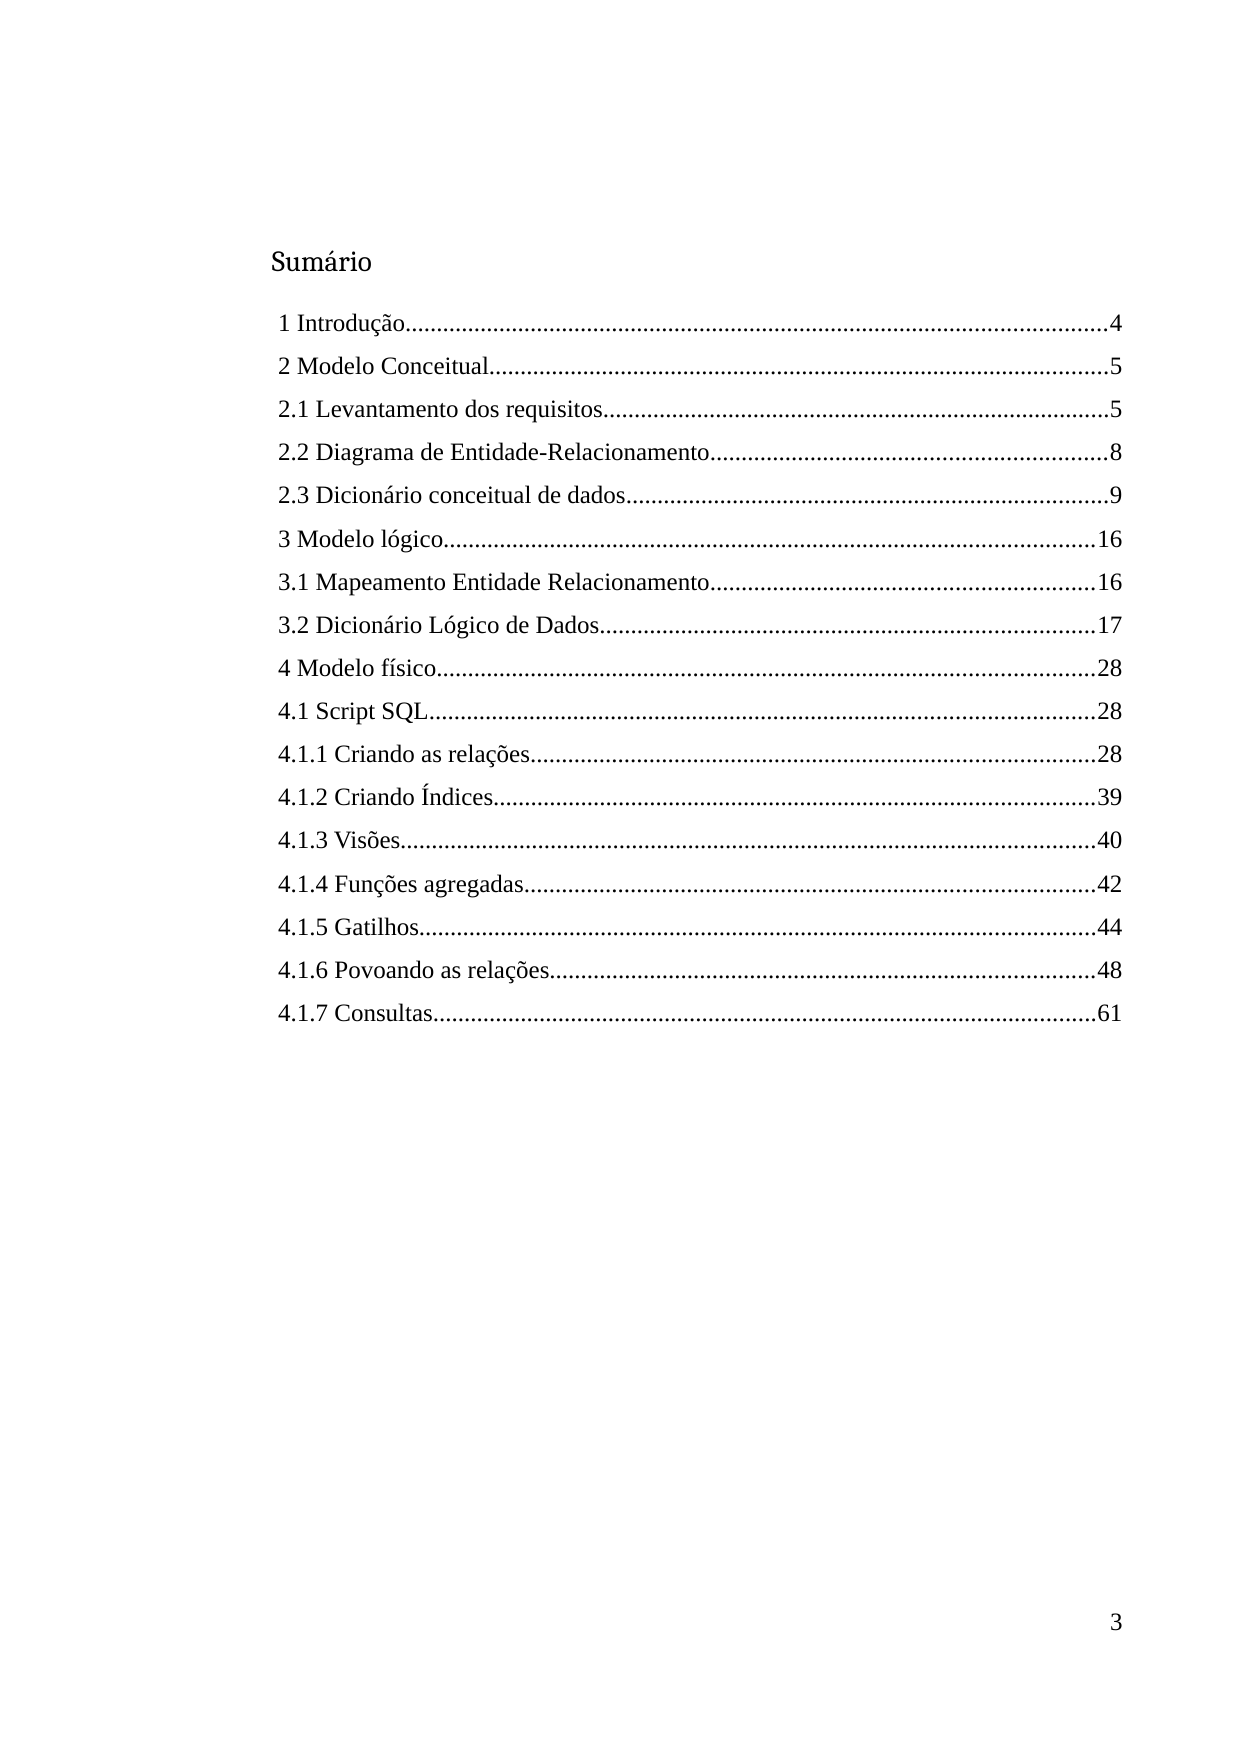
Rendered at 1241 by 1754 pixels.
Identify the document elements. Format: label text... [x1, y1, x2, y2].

text 1 Introdução 4 [177, 308, 1122, 337]
text 2 Modelo Conceitual 5 [177, 351, 1122, 380]
text 2.2 Diagrama de Entidade-Relacionamento 8 [177, 437, 1122, 466]
subtitle Sumário [177, 245, 1122, 279]
text 4.1.3 Visões 40 [177, 826, 1122, 854]
text 3.2 Dicionário Lógico de Dados 17 [177, 610, 1122, 639]
text 4.1 Script SQL 28 [177, 696, 1122, 725]
text 4.1.7 Consultas 61 [177, 998, 1122, 1027]
text 4.1.5 Gatilhos 44 [177, 912, 1122, 941]
text 2.3 Dicionário conceitual de dados 9 [177, 481, 1122, 509]
text 2.1 Levantamento dos requisitos 5 [177, 394, 1122, 423]
text 3 Modelo lógico 16 [177, 524, 1122, 552]
text 4.1.2 Criando Índices 39 [177, 782, 1122, 811]
text 3.1 Mapeamento Entidade Relacionamento 16 [177, 567, 1122, 596]
text 4.1.6 Povoando as relações 48 [177, 955, 1122, 984]
text 4.1.1 Criando as relações 28 [177, 739, 1122, 768]
text 4 Modelo físico 28 [177, 653, 1122, 682]
text 4.1.4 Funções agregadas 42 [177, 869, 1122, 897]
